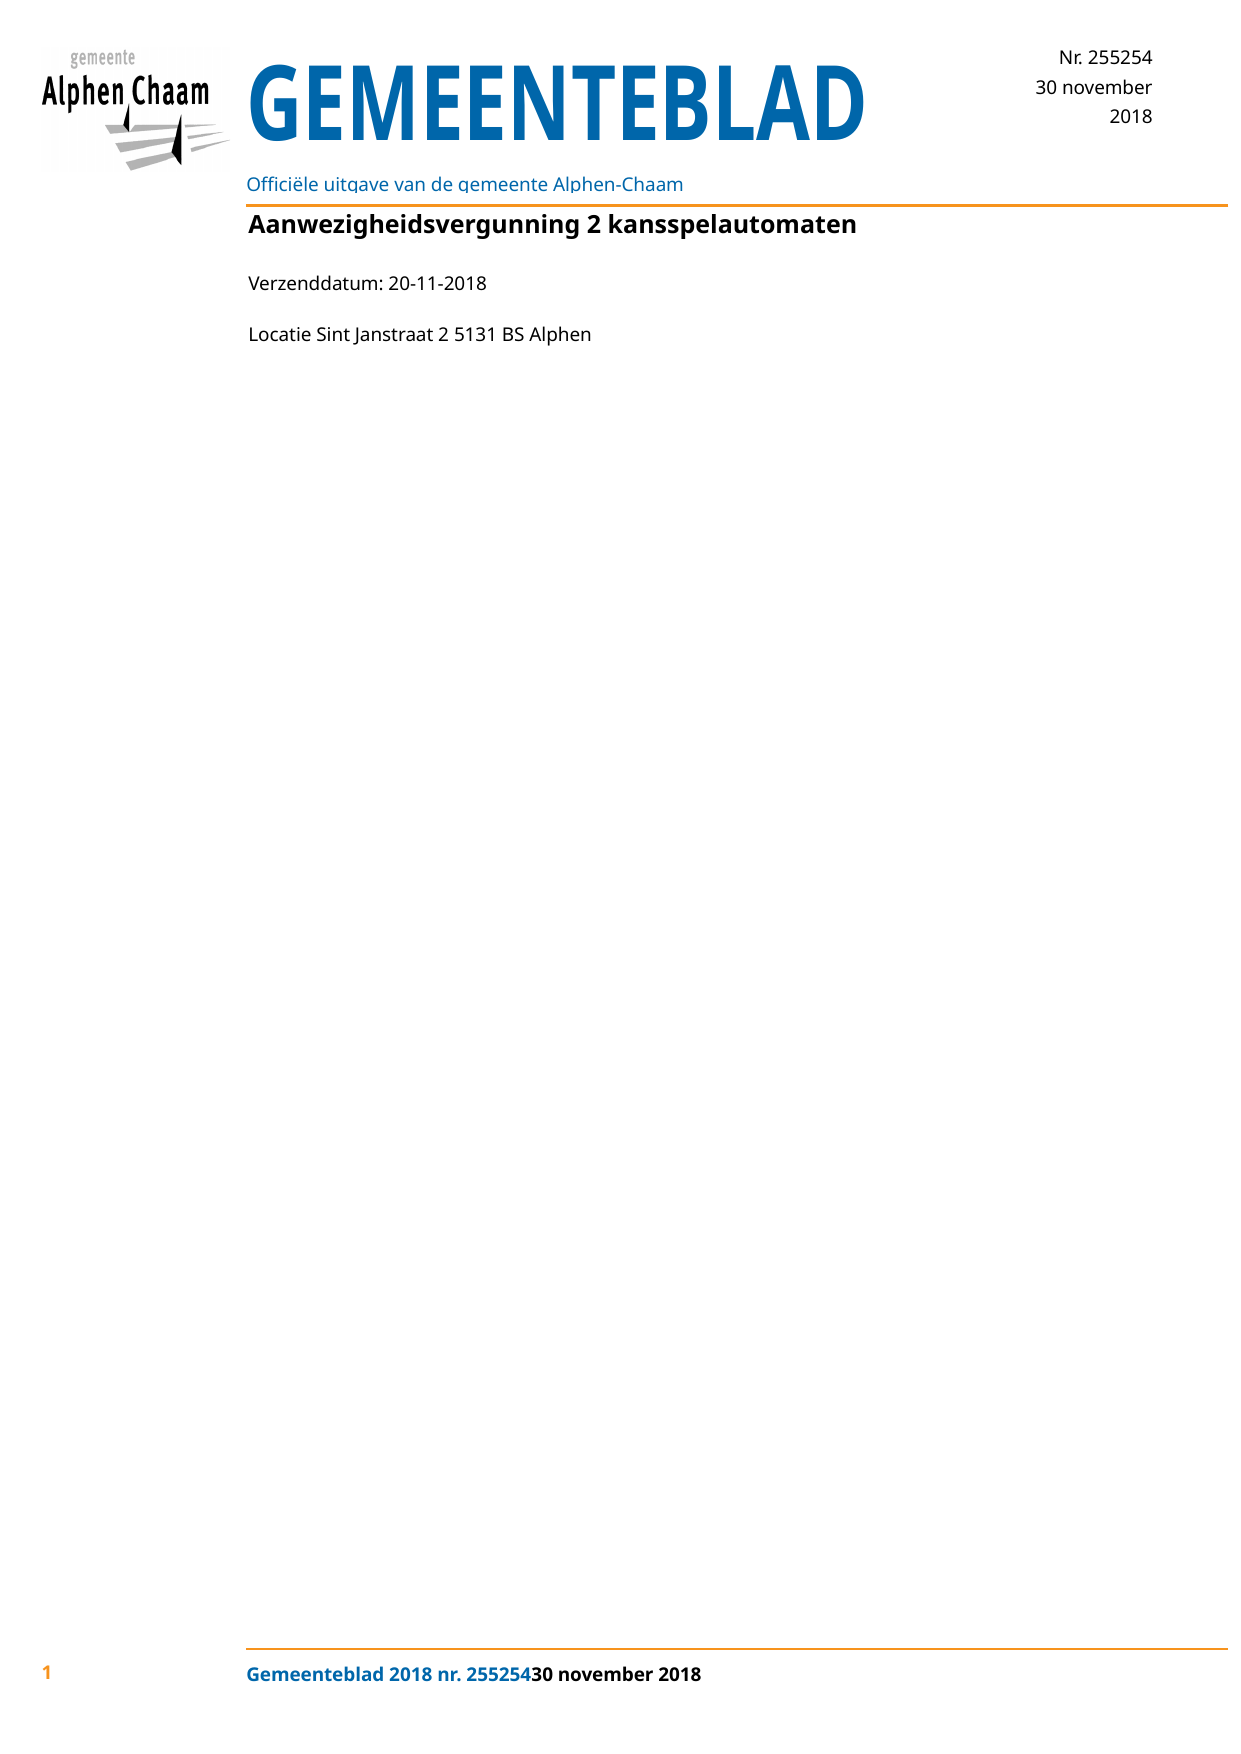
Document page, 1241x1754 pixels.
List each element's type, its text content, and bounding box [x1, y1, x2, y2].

text Aanwezigheidsvergunning 2 kansspelautomaten [248, 207, 1152, 241]
picture [41, 47, 231, 172]
text Verzenddatum: 20-11-2018 [248, 270, 1152, 296]
text Locatie Sint Janstraat 2 5131 BS Alphen [248, 321, 1152, 346]
